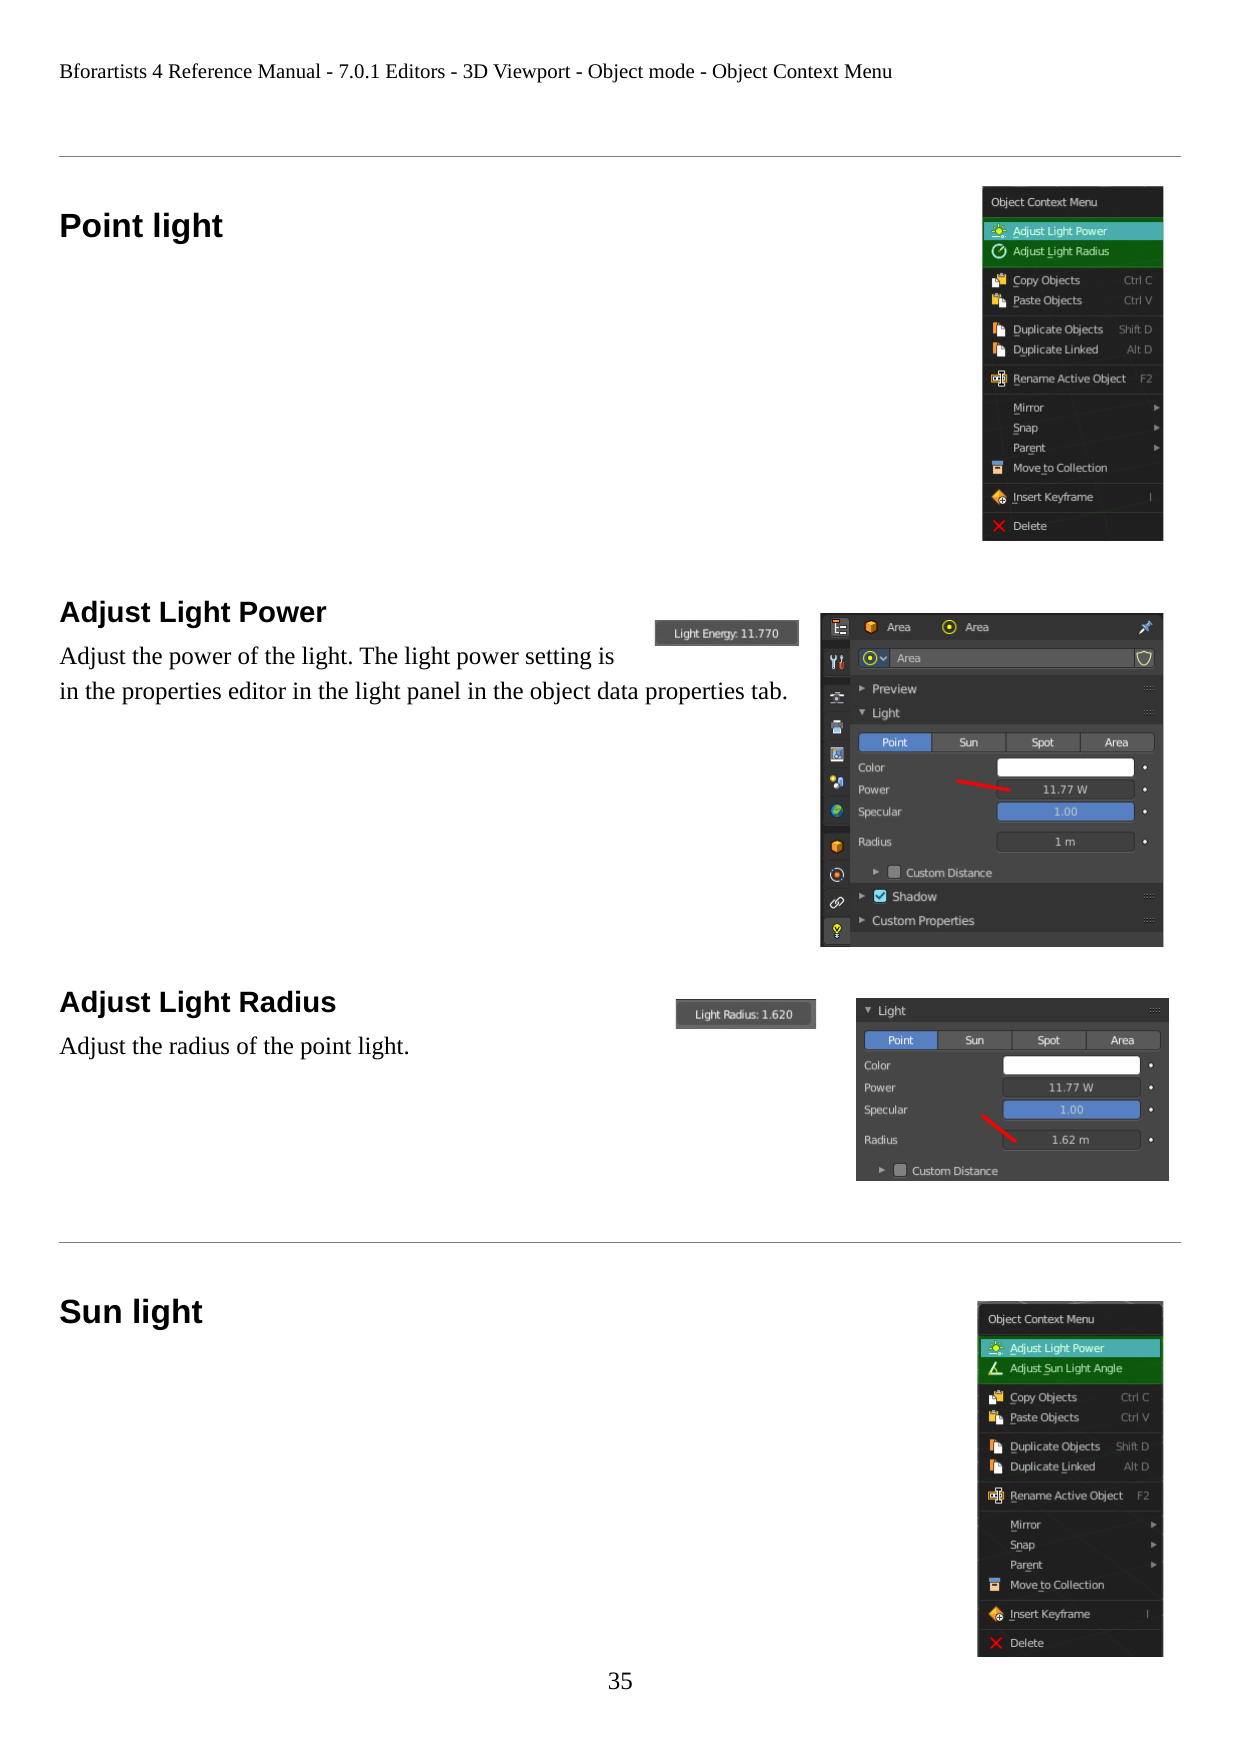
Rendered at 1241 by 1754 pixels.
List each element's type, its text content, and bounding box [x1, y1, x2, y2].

picture [982, 186, 1164, 541]
picture [856, 998, 1169, 1181]
picture [654, 620, 799, 646]
subtitle Adjust Light Power [59, 595, 1181, 629]
picture [977, 1301, 1164, 1657]
picture [675, 999, 817, 1029]
subtitle [1164, 206, 1181, 245]
subtitle Point light [59, 206, 982, 245]
text Adjust the power of the light. The light power setting is in the properties editor in the light panel in the object data properties tab. [59, 641, 820, 705]
subtitle Adjust Light Radius [59, 985, 1181, 1019]
subtitle Sun light [59, 1292, 1181, 1331]
text Adjust the radius of the point light. [59, 1031, 856, 1060]
